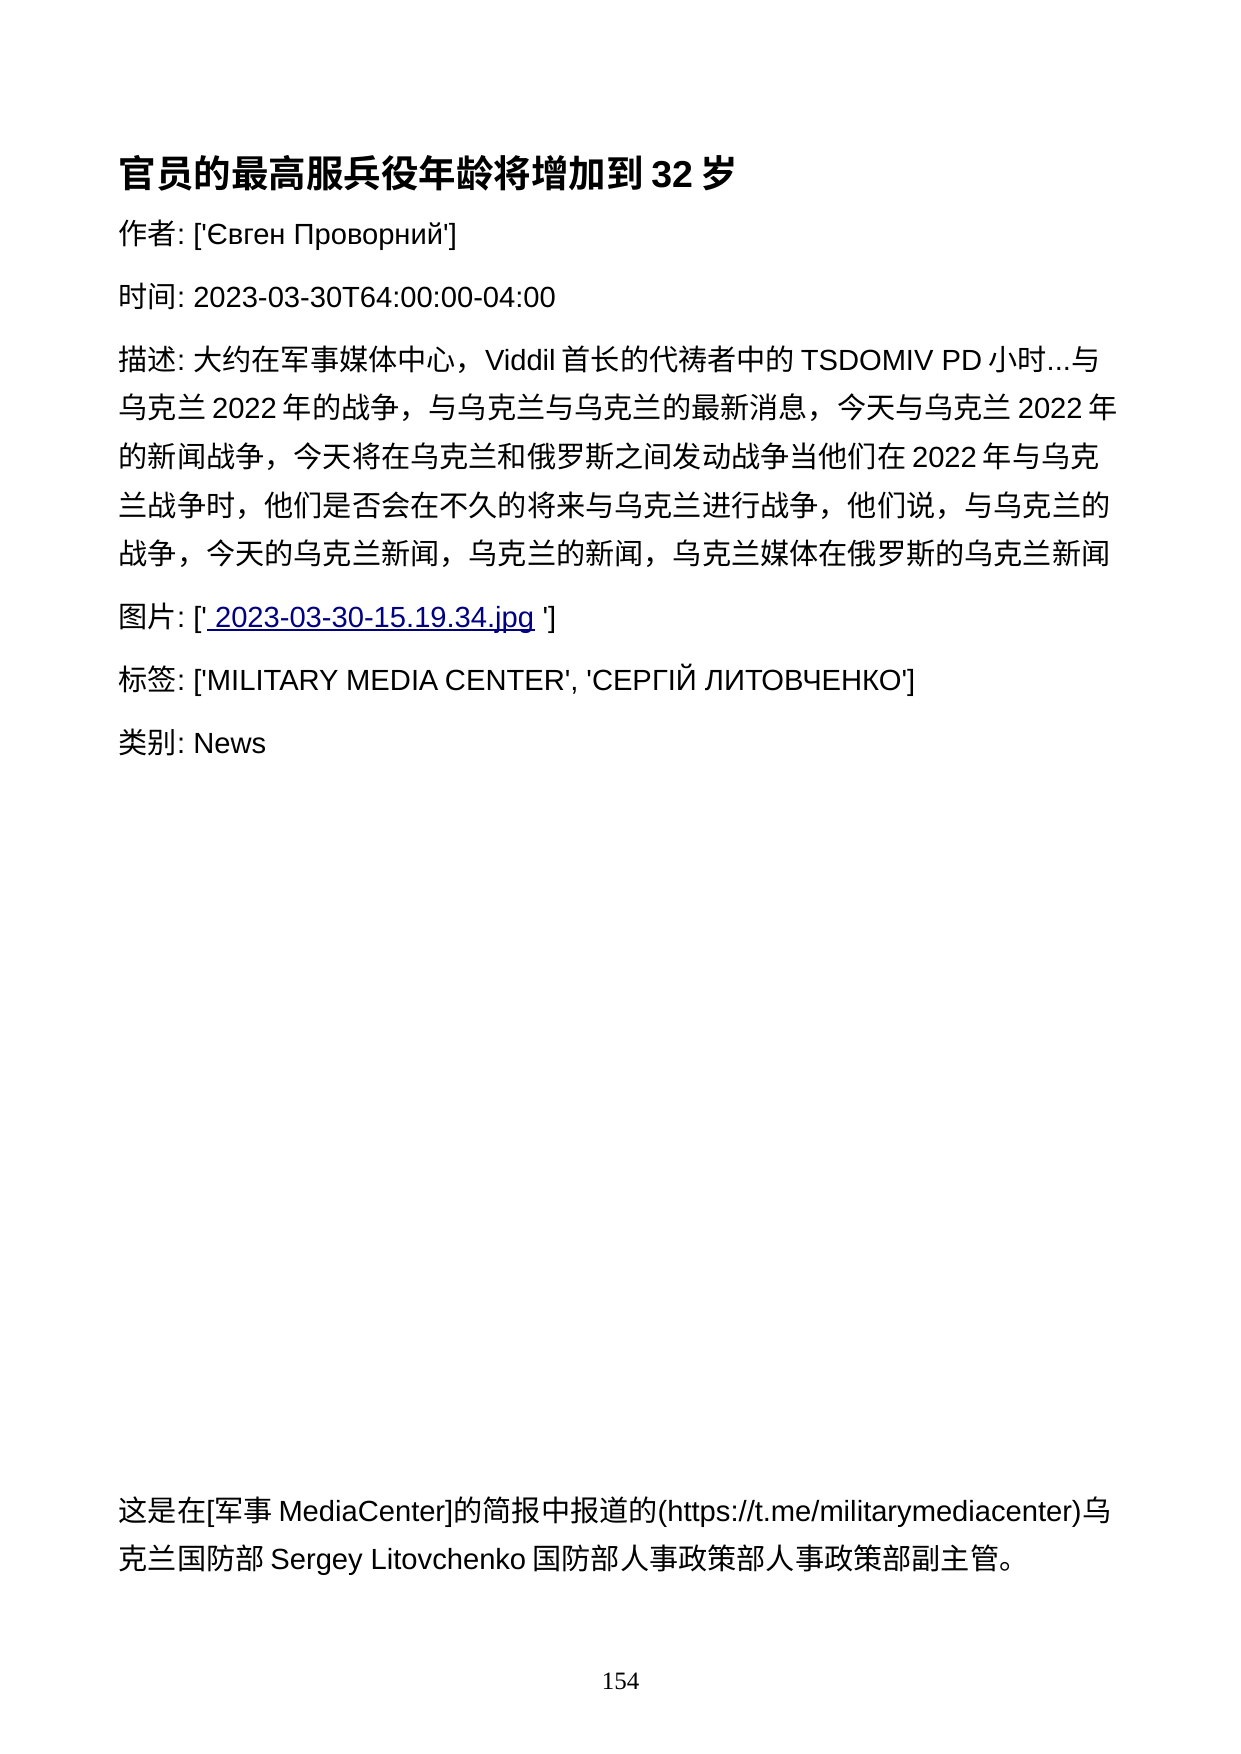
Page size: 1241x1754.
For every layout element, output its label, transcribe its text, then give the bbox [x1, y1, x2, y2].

text 描述: 大约在军事媒体中心，Viddil首长的代祷者中的TSDOMIV PD小时...与乌克兰2022年的战争，与乌克兰与乌克兰的最新消息，今天与乌克兰2022年的新闻战争，今天将在乌克兰和俄罗斯之间发动战争当他们在2022年与乌克兰战争时，他们是否会在不久的将来与乌克兰进行战争，他们说，与乌克兰的战争，今天的乌克兰新闻，乌克兰的新闻，乌克兰媒体在俄罗斯的乌克兰新闻 [118, 337, 1122, 573]
text 这是在[军事MediaCenter]的简报中报道的(https://t.me/militarymediacenter)乌克兰国防部Sergey Litovchenko国防部人事政策部人事政策部副主管。 [118, 783, 1122, 1578]
text 类别: News [118, 720, 1122, 762]
text 时间: 2023-03-30T64:00:00-04:00 [118, 273, 1122, 316]
text 图片: [' 2023-03-30-15.19.34.jpg '] [118, 594, 1122, 636]
text 标签: ['MILITARY MEDIA CENTER', 'СЕРГІЙ ЛИТОВЧЕНКО'] [118, 657, 1122, 699]
text 作者: ['Євген Проворний'] [118, 210, 1122, 253]
subtitle 官员的最高服兵役年龄将增加到32岁 [118, 143, 1122, 198]
